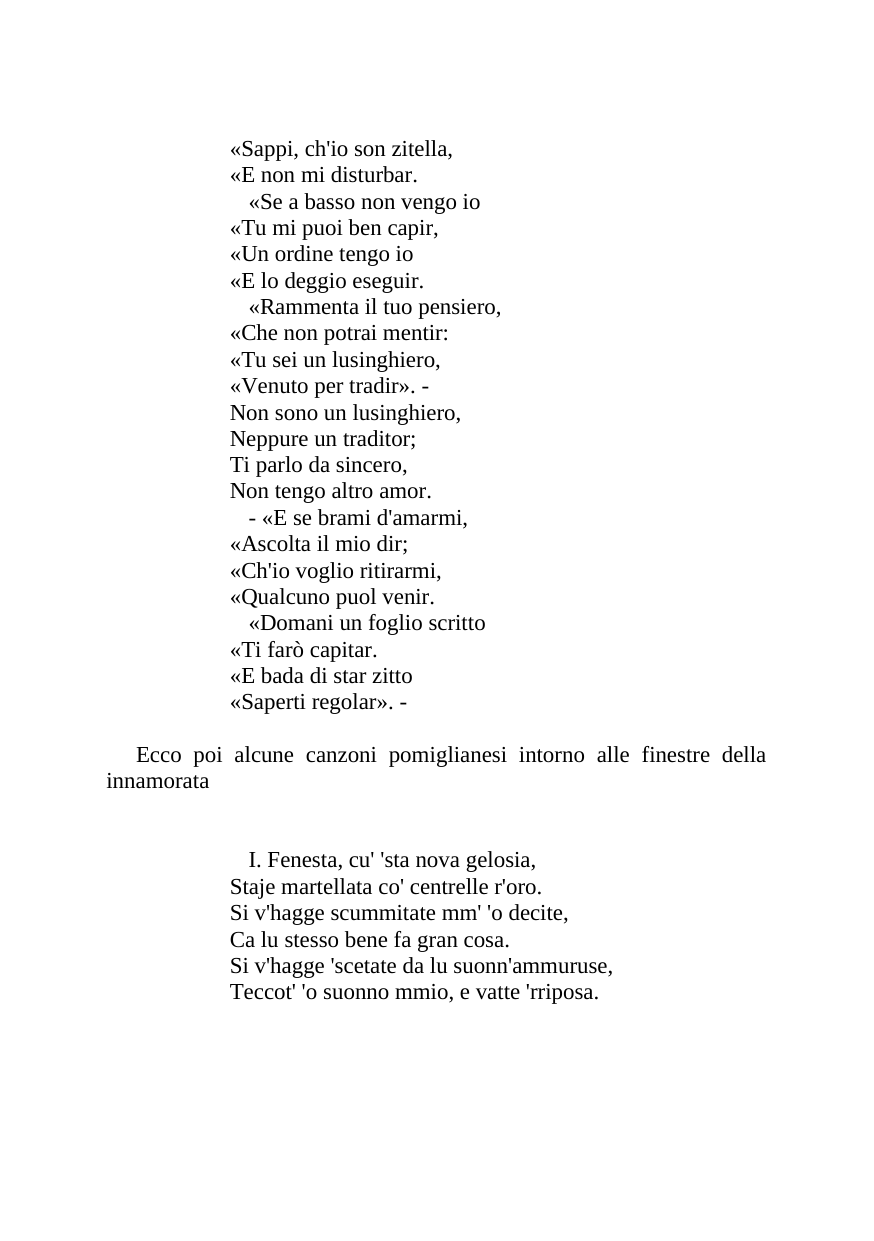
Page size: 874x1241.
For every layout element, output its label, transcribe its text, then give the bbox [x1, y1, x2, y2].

text «Rammenta il tuo pensiero, [219, 293, 768, 319]
text «Un ordine tengo io [200, 240, 768, 267]
text - «E se brami d'amarmi, [219, 504, 768, 530]
text «Sappi, ch'io son zitella, [200, 135, 768, 161]
text «Ch'io voglio ritirarmi, [200, 557, 768, 583]
text «E bada di star zitto [200, 662, 768, 688]
text «Saperti regolar». - [200, 688, 768, 715]
text «E lo deggio eseguir. [200, 267, 768, 293]
text I. Fenesta, cu' 'sta nova gelosia, [219, 847, 768, 873]
text Si v'hagge scummitate mm' 'o decite, [200, 899, 768, 926]
text «Se a basso non vengo io [219, 188, 768, 214]
text «Domani un foglio scritto [219, 609, 768, 636]
text Non tengo altro amor. [200, 478, 768, 504]
text Teccot' 'o suonno mmio, e vatte 'rriposa. [200, 978, 768, 1005]
text Ca lu stesso bene fa gran cosa. [200, 926, 768, 952]
text Ti parlo da sincero, [200, 451, 768, 478]
text «E non mi disturbar. [200, 161, 768, 188]
text Ecco poi alcune canzoni pomiglianesi intorno alle finestre della innamorata [106, 741, 768, 794]
text «Venuto per tradir». - [200, 372, 768, 398]
text «Ti farò capitar. [200, 636, 768, 662]
text «Che non potrai mentir: [200, 319, 768, 346]
text «Tu sei un lusinghiero, [200, 346, 768, 372]
text Si v'hagge 'scetate da lu suonn'ammuruse, [200, 952, 768, 978]
text Staje martellata co' centrelle r'oro. [200, 873, 768, 899]
text Neppure un traditor; [200, 425, 768, 451]
text «Tu mi puoi ben capir, [200, 214, 768, 240]
text «Qualcuno puol venir. [200, 583, 768, 609]
text Non sono un lusinghiero, [200, 398, 768, 425]
text «Ascolta il mio dir; [200, 530, 768, 557]
